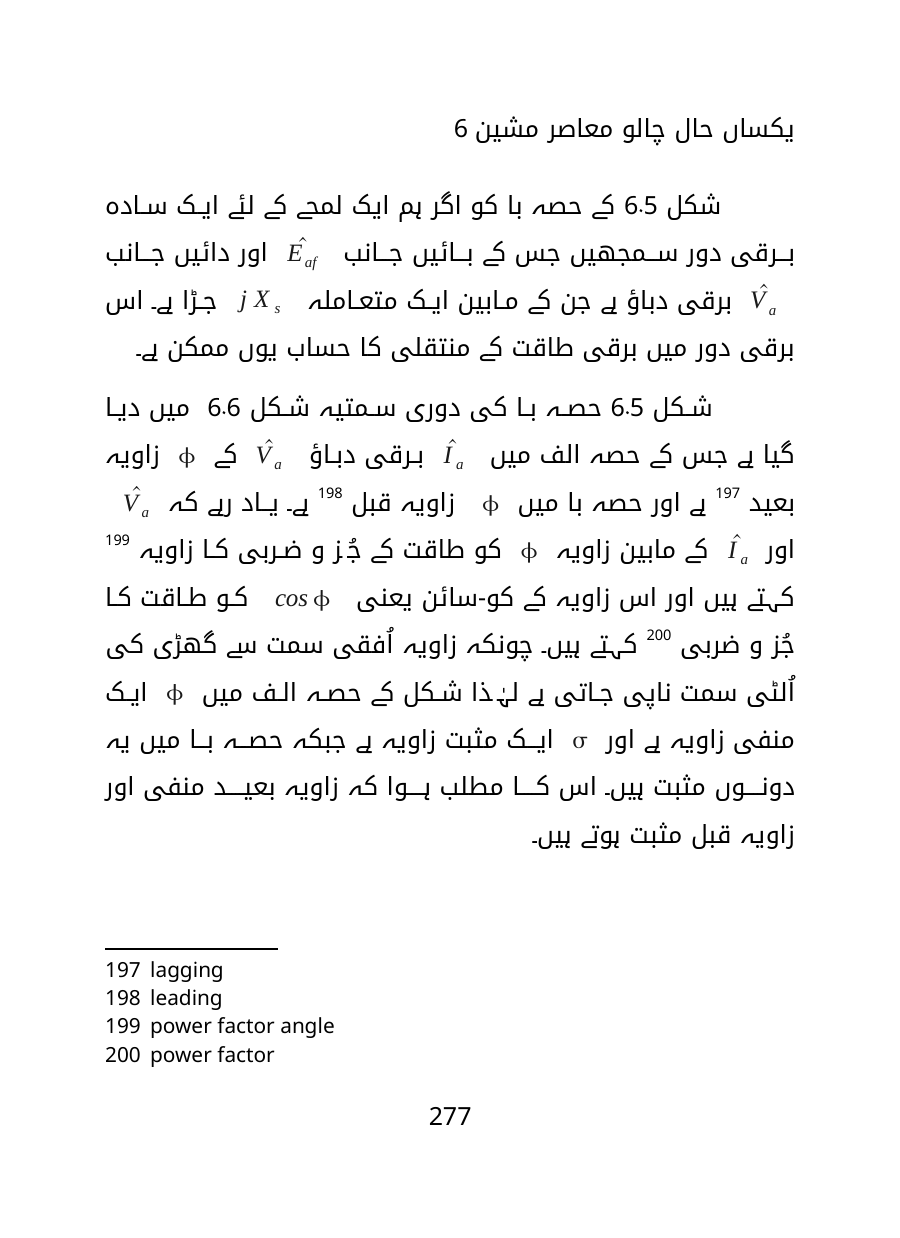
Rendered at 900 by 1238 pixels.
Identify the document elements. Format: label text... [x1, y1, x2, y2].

text power factor [105, 1040, 795, 1068]
text شکل 6.5 کے حصہ با کو اگر ہم ایک لمحے کے لئے ایک سادہ برقی دور سمجھیں جس کے بائیں جانب اور دائیں جانببرقی دباؤ ہے جن کے مابین ایک متعاملہ جڑا ہے۔ اس برقی دور میں برقی طاقت کے منتقلی کا حساب یوں ممکن ہے۔ [105, 182, 795, 372]
text lagging [105, 955, 795, 983]
text leading [105, 983, 795, 1012]
text شکل 6.5 حصہ با کی دوری سمتیہ شکل 6.6 میں دیا گیا ہے جس کے حصہ الف میں برقی دباؤ کےزاویہ بعید ہے اور حصہ با میں زاویہ قبل ہے۔ یاد رہے کہاورکے مابین زاویہکو طاقت کے جُز و ضربی کا زاویہ کہتے ہیں اور اس زاویہ کے کو-سائن یعنی کو طاقت کا جُز و ضربی کہتے ہیں۔ چونکہ زاویہ اُفقی سمت سے گھڑی کی اُلٹی سمت ناپی جاتی ہے لہٰذا شکل کے حصہ الف میںایک منفی زاویہ ہے اورایک مثبت زاویہ ہے جبکہ حصہ با میں یہ دونوں مثبت ہیں۔ اس کا مطلب ہوا کہ زاویہ بعید منفی اور زاویہ قبل مثبت ہوتے ہیں۔ [105, 384, 795, 858]
text power factor angle [105, 1012, 795, 1040]
